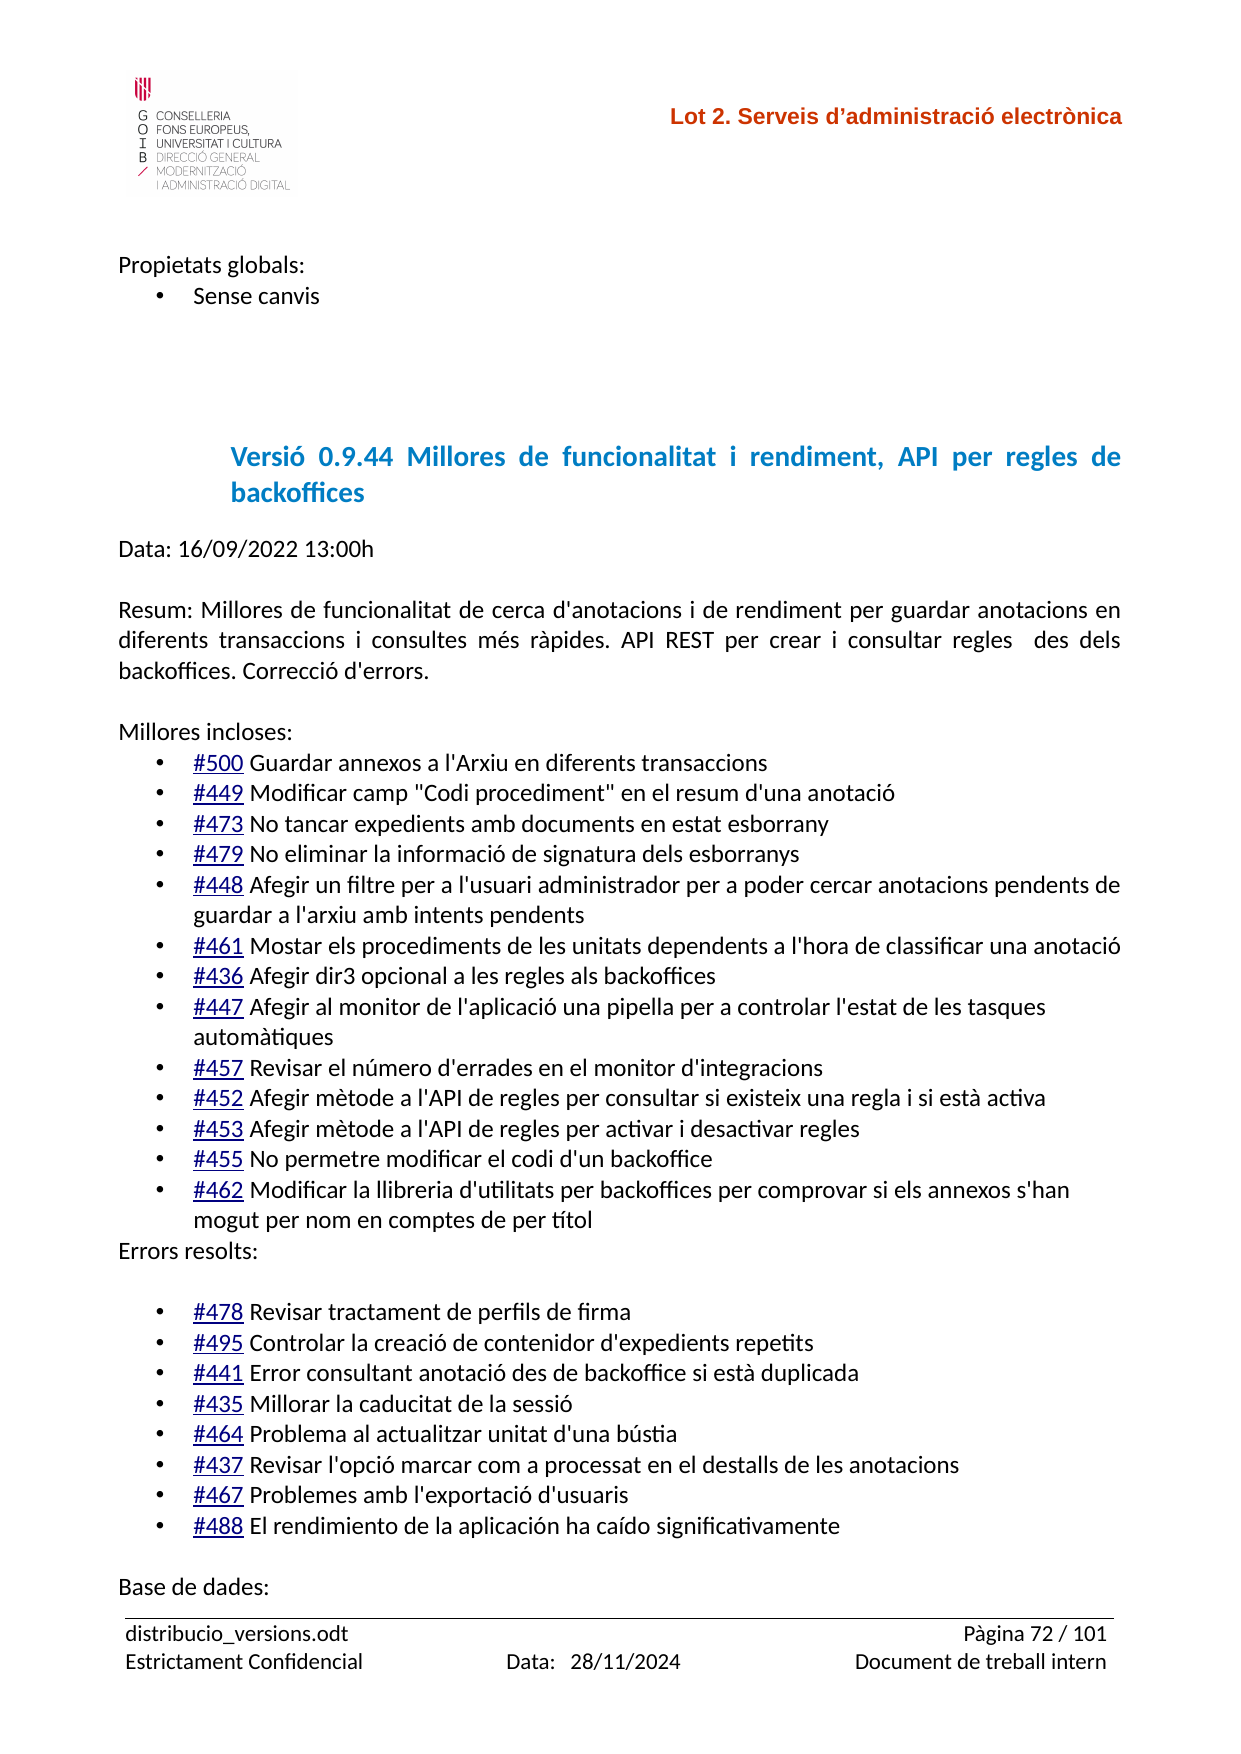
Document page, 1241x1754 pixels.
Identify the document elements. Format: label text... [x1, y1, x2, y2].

text Errors resolts: [118, 1235, 1122, 1266]
text Propietats globals: [118, 250, 1122, 280]
text Resum: Millores de funcionalitat de cerca d'anotacions i de rendiment per guardar anotacions en diferents transaccions i consultes més ràpides. API REST per crear i consultar regles des dels backoffices. Correcció d'errors. [118, 594, 1122, 686]
list #457 Revisar el número d'errades en el monitor d'integracions [156, 1052, 1122, 1082]
list #479 No eliminar la informació de signatura dels esborranys [156, 838, 1122, 869]
list #462 Modificar la llibreria d'utilitats per backoffices per comprovar si els annexos s'han mogut per nom en comptes de per títol [156, 1174, 1122, 1235]
list #447 Afegir al monitor de l'aplicació una pipella per a controlar l'estat de les tasques automàtiques [156, 991, 1122, 1052]
list #467 Problemes amb l'exportació d'usuaris [156, 1479, 1122, 1510]
list #453 Afegir mètode a l'API de regles per activar i desactivar regles [156, 1113, 1122, 1143]
list #449 Modificar camp "Codi procediment" en el resum d'una anotació [156, 777, 1122, 808]
list #500 Guardar annexos a l'Arxiu en diferents transaccions [156, 747, 1122, 777]
picture [126, 70, 299, 197]
list #478 Revisar tractament de perfils de firma [156, 1296, 1122, 1327]
list #436 Afegir dir3 opcional a les regles als backoffices [156, 960, 1122, 991]
list #435 Millorar la caducitat de la sessió [156, 1388, 1122, 1418]
list #437 Revisar l'opció marcar com a processat en el destalls de les anotacions [156, 1449, 1122, 1479]
list #452 Afegir mètode a l'API de regles per consultar si existeix una regla i si està activa [156, 1082, 1122, 1113]
list #461 Mostar els procediments de les unitats dependents a l'hora de classificar una anotació [156, 930, 1122, 960]
text Millores incloses: [118, 716, 1122, 747]
list #495 Controlar la creació de contenidor d'expedients repetits [156, 1327, 1122, 1357]
list #448 Afegir un filtre per a l'usuari administrador per a poder cercar anotacions pendents de guardar a l'arxiu amb intents pendents [156, 869, 1122, 930]
text Data: 16/09/2022 13:00h [118, 533, 1122, 564]
subtitle Versió 0.9.44 Millores de funcionalitat i rendiment, API per regles de backoffices [153, 438, 1122, 509]
list #441 Error consultant anotació des de backoffice si està duplicada [156, 1357, 1122, 1388]
list Sense canvis [156, 280, 1122, 311]
list #473 No tancar expedients amb documents en estat esborrany [156, 808, 1122, 838]
list #488 El rendimiento de la aplicación ha caído significativamente [156, 1510, 1122, 1540]
text Base de dades: [118, 1571, 1122, 1601]
list #464 Problema al actualitzar unitat d'una bústia [156, 1418, 1122, 1449]
list #455 No permetre modificar el codi d'un backoffice [156, 1143, 1122, 1174]
